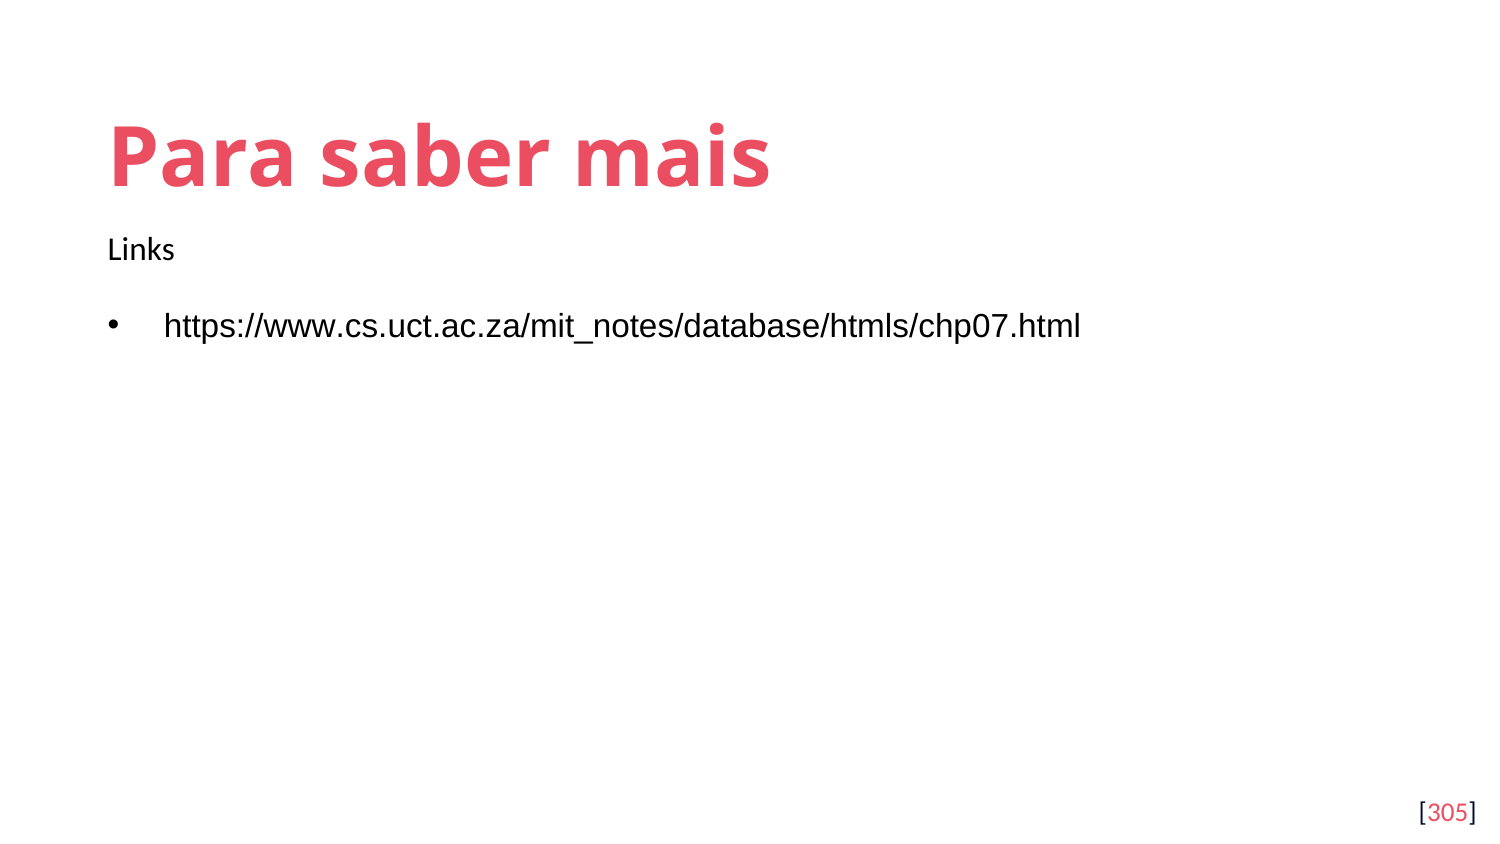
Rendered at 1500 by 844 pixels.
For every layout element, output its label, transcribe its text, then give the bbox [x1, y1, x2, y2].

text_box Links https://www.cs.uct.ac.za/mit_notes/database/htmls/chp07.html [92, 213, 1408, 780]
text_box Para saber mais [92, 73, 1408, 213]
slide_number [305] [1403, 779, 1494, 844]
